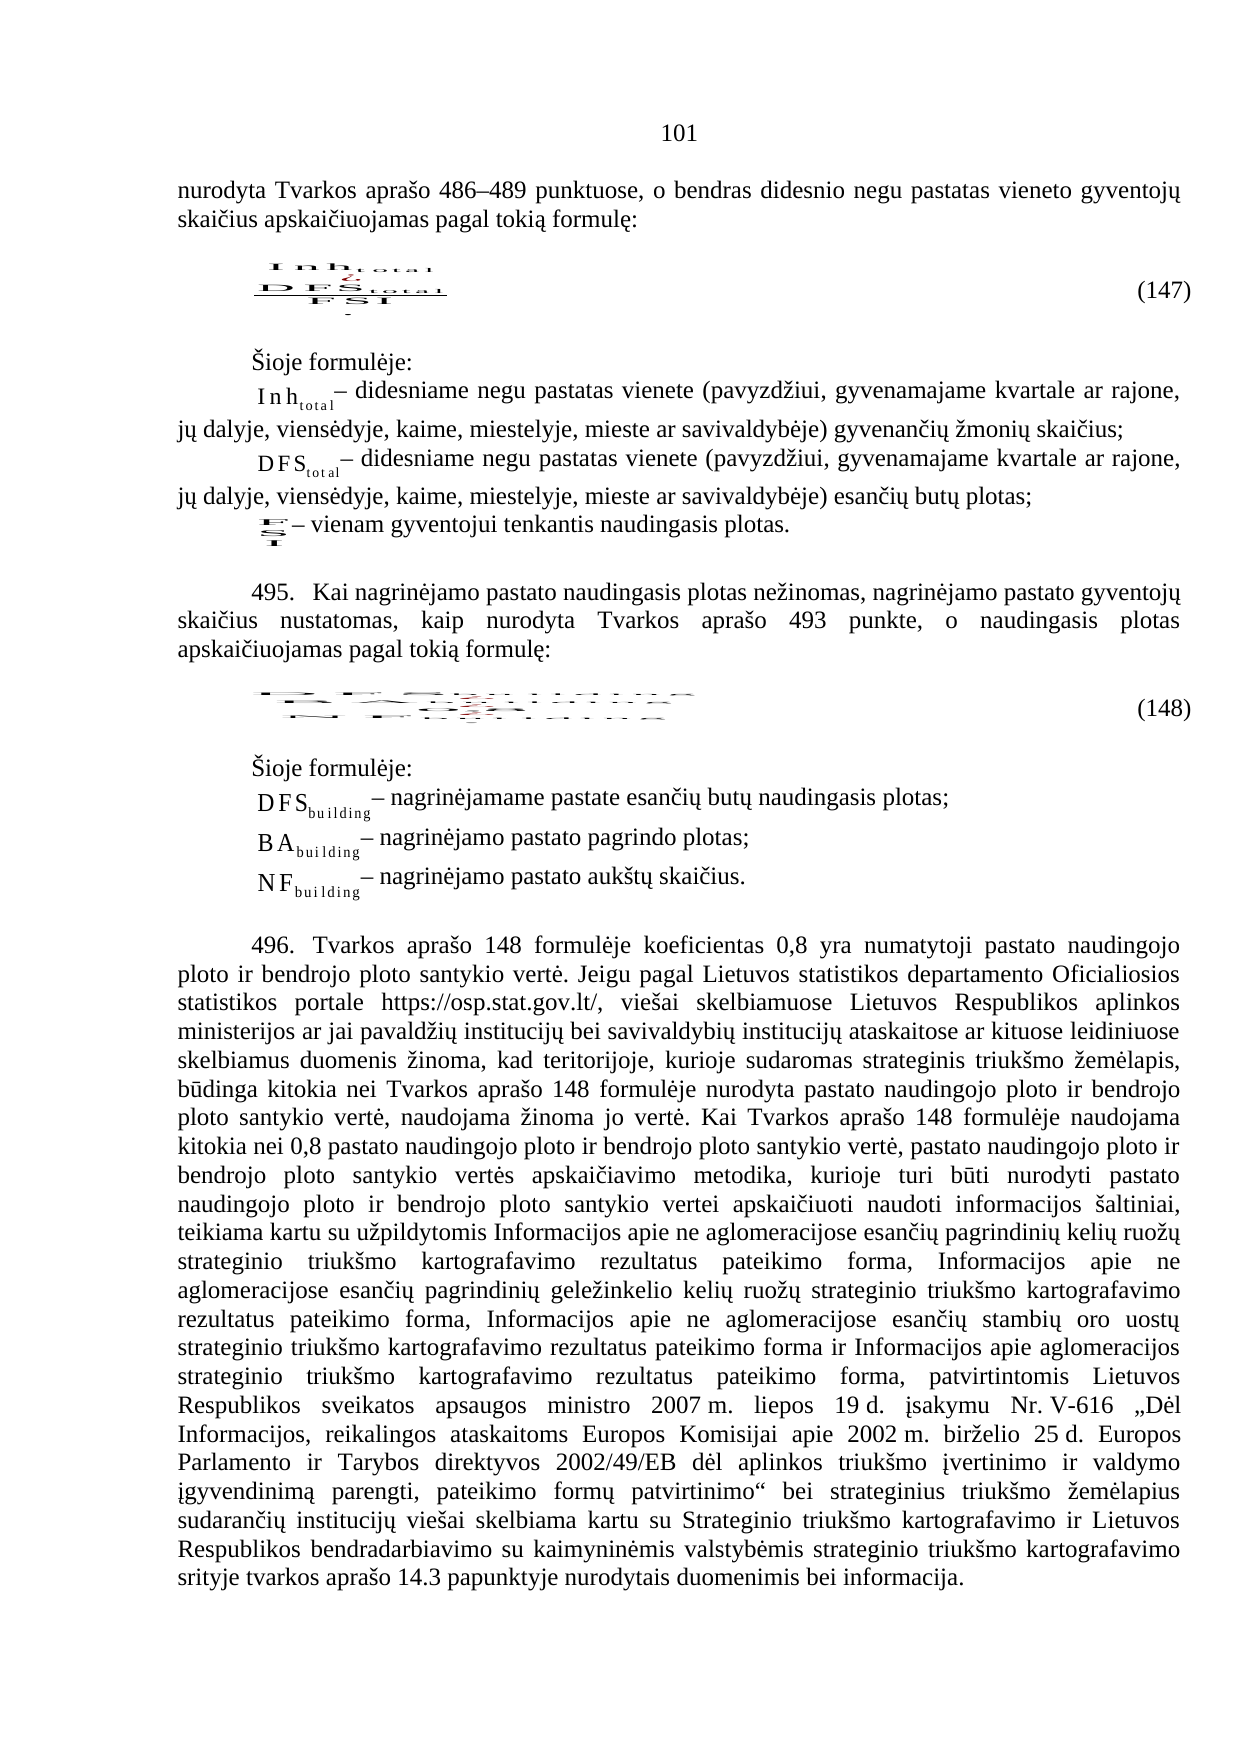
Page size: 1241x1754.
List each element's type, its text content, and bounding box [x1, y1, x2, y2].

table_header 148 [1145, 692, 1183, 724]
table_header 147 [1145, 262, 1183, 318]
text Šioje formulėje: [177, 753, 1181, 782]
table_header ( [1137, 262, 1145, 318]
table_header [251, 692, 1137, 724]
table_header ) [1183, 262, 1196, 318]
text – didesniame negu pastatas vienete (pavyzdžiui, gyvenamajame kvartale ar rajone, jų dalyje, viensėdyje, kaime, miestelyje, mieste ar savivaldybėje) gyvenančių žmonių skaičius; [177, 376, 1181, 443]
table_header ( [1137, 692, 1145, 724]
text Šioje formulėje: [177, 347, 1181, 376]
table_header ) [1183, 692, 1196, 724]
text 496. Tvarkos aprašo 148 formulėje koeficientas 0,8 yra numatytoji pastato naudingojo ploto ir bendrojo ploto santykio vertė. Jeigu pagal Lietuvos statistikos departamento Oficialiosios statistikos portale https://osp.stat.gov.lt/, viešai skelbiamuose Lietuvos Respublikos aplinkos ministerijos ar jai pavaldžių institucijų bei savivaldybių institucijų ataskaitose ar kituose leidiniuose skelbiamus duomenis žinoma, kad teritorijoje, kurioje sudaromas strateginis triukšmo žemėlapis, būdinga kitokia nei Tvarkos aprašo 148 formulėje nurodyta pastato naudingojo ploto ir bendrojo ploto santykio vertė, naudojama žinoma jo vertė. Kai Tvarkos aprašo 148 formulėje naudojama kitokia nei 0,8 pastato naudingojo ploto ir bendrojo ploto santykio vertė, pastato naudingojo ploto ir bendrojo ploto santykio vertės apskaičiavimo metodika, kurioje turi būti nurodyti pastato naudingojo ploto ir bendrojo ploto santykio vertei apskaičiuoti naudoti informacijos šaltiniai, teikiama kartu su užpildytomis Informacijos apie ne aglomeracijose esančių pagrindinių kelių ruožų strateginio triukšmo kartografavimo rezultatus pateikimo forma, Informacijos apie ne aglomeracijose esančių pagrindinių geležinkelio kelių ruožų strateginio triukšmo kartografavimo rezultatus pateikimo forma, Informacijos apie ne aglomeracijose esančių stambių oro uostų strateginio triukšmo kartografavimo rezultatus pateikimo forma ir Informacijos apie aglomeracijos strateginio triukšmo kartografavimo rezultatus pateikimo forma, patvirtintomis Lietuvos Respublikos sveikatos apsaugos ministro 2007 m. liepos 19 d. įsakymu Nr. V-616 „Dėl Informacijos, reikalingos ataskaitoms Europos Komisijai apie 2002 m. birželio 25 d. Europos Parlamento ir Tarybos direktyvos 2002/49/EB dėl aplinkos triukšmo įvertinimo ir valdymo įgyvendinimą parengti, pateikimo formų patvirtinimo“ bei strateginius triukšmo žemėlapius sudarančių institucijų viešai skelbiama kartu su Strateginio triukšmo kartografavimo ir Lietuvos Respublikos bendradarbiavimo su kaimyninėmis valstybėmis strateginio triukšmo kartografavimo srityje tvarkos aprašo 14.3 papunktyje nurodytais duomenimis bei informacija. [177, 930, 1181, 1591]
text – nagrinėjamo pastato pagrindo plotas; [177, 822, 1181, 861]
text – vienam gyventojui tenkantis naudingasis plotas. [177, 509, 1181, 548]
text nurodyta Tvarkos aprašo 486–489 punktuose, o bendras didesnio negu pastatas vieneto gyventojų skaičius apskaičiuojamas pagal tokią formulę: [177, 176, 1181, 233]
table_header [251, 262, 1137, 318]
text – didesniame negu pastatas vienete (pavyzdžiui, gyvenamajame kvartale ar rajone, jų dalyje, viensėdyje, kaime, miestelyje, mieste ar savivaldybėje) esančių butų plotas; [177, 443, 1181, 509]
table_header [177, 262, 251, 318]
text 495. Kai nagrinėjamo pastato naudingasis plotas nežinomas, nagrinėjamo pastato gyventojų skaičius nustatomas, kaip nurodyta Tvarkos aprašo 493 punkte, o naudingasis plotas apskaičiuojamas pagal tokią formulę: [177, 577, 1181, 663]
table_header [177, 692, 251, 724]
text – nagrinėjamame pastate esančių butų naudingasis plotas; [177, 782, 1181, 822]
text – nagrinėjamo pastato aukštų skaičius. [177, 861, 1181, 901]
